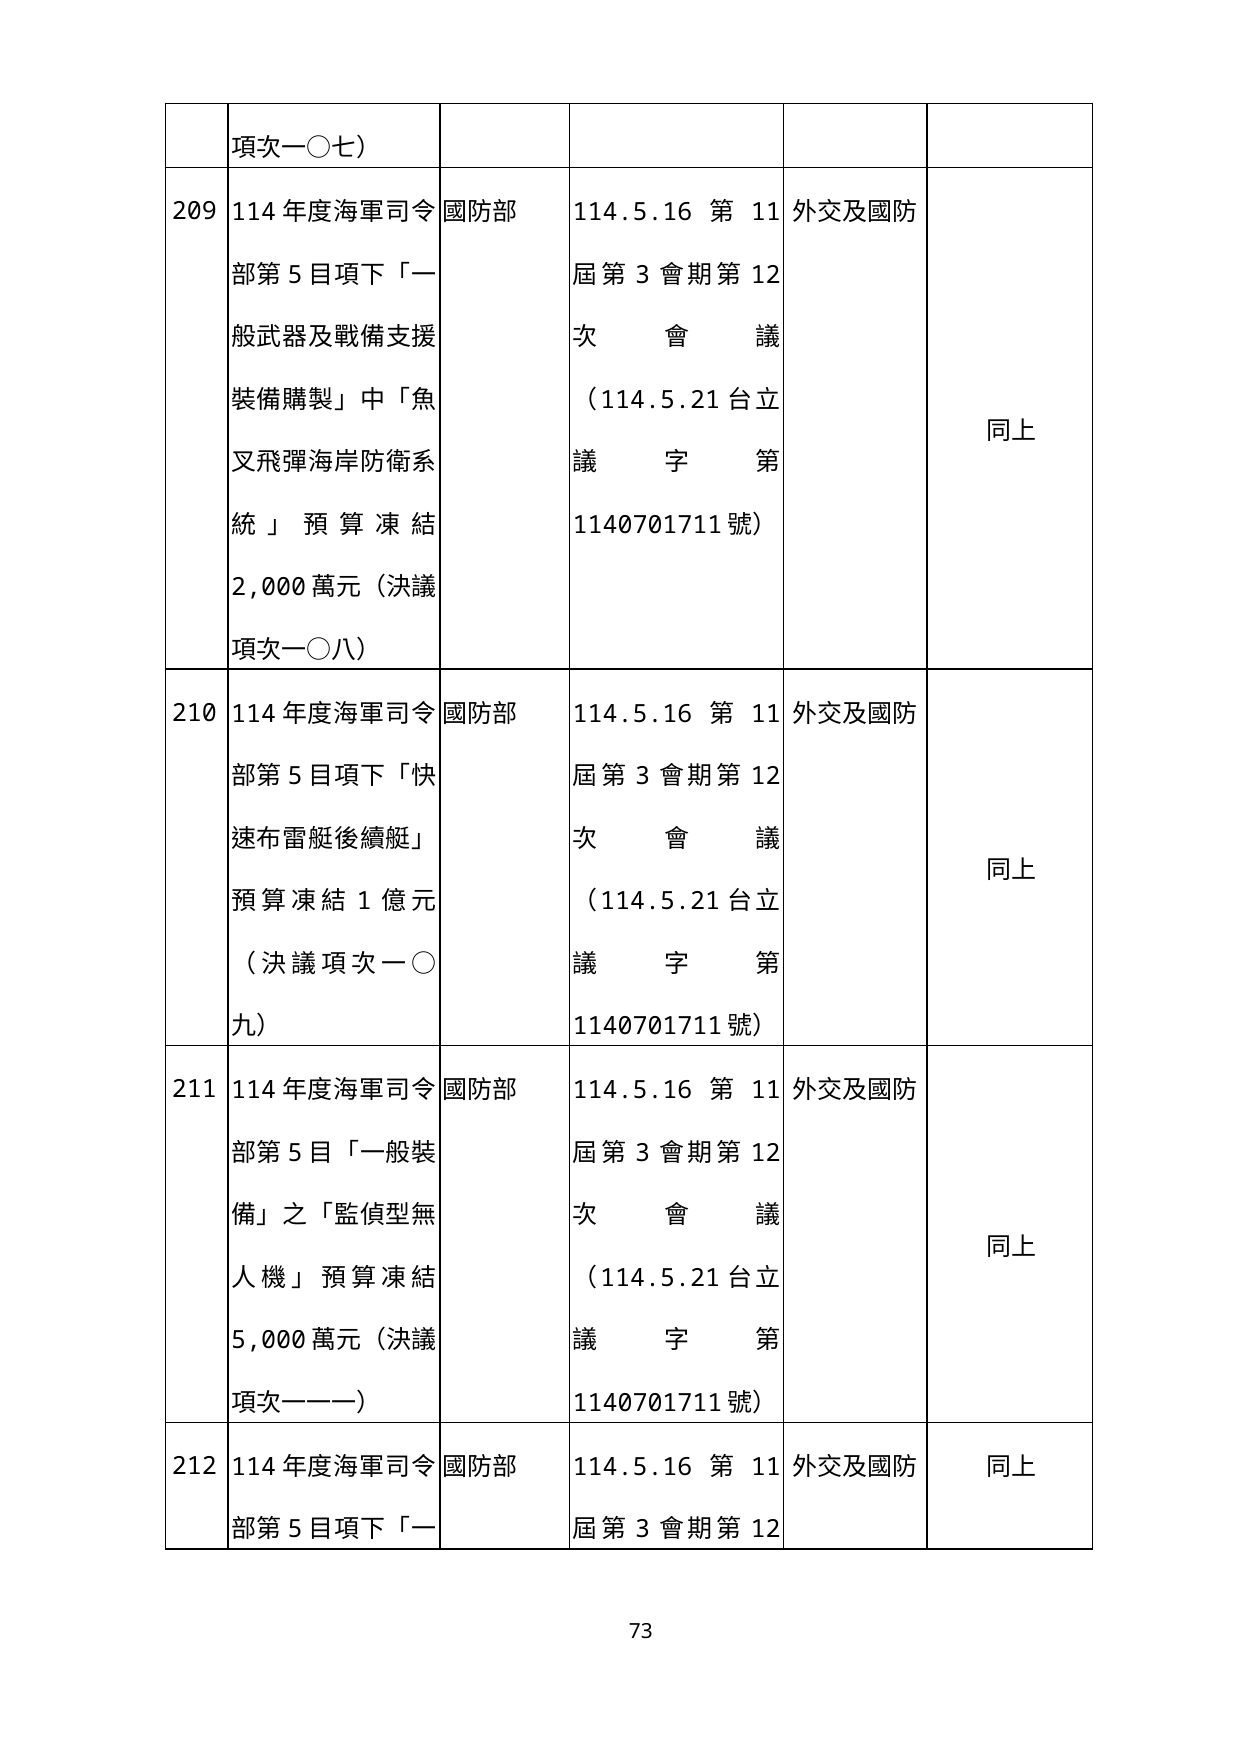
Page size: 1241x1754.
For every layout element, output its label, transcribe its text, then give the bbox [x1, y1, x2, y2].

table_cell 外交及國防 [784, 1046, 926, 1421]
table_cell [928, 104, 1092, 167]
table_cell 114.5.16第11屆第3會期第12次會議（114.5.21台立議字第1140701711號） [570, 1046, 783, 1421]
table_cell 外交及國防 [784, 1423, 926, 1548]
table_cell 114.5.16第11屆第3會期第12 [570, 1423, 783, 1548]
table_cell 114年度海軍司令部第5目項下「一般武器及戰備支援裝備購製」中「魚叉飛彈海岸防衛系統」預算凍結2,000萬元（決議項次一○八） [229, 168, 439, 668]
table_cell 國防部 [441, 1423, 569, 1548]
table_cell 同上 [928, 1423, 1092, 1548]
table_cell [784, 104, 926, 167]
table_cell 外交及國防 [784, 670, 926, 1045]
table_cell 114年度海軍司令部第5目「一般裝備」之「監偵型無人機」預算凍結5,000萬元（決議項次一一一） [229, 1046, 439, 1421]
table_cell [166, 1046, 227, 1421]
table_cell 同上 [928, 1046, 1092, 1421]
table_cell 國防部 [441, 1046, 569, 1421]
table_cell 外交及國防 [784, 168, 926, 668]
table_cell 114年度海軍司令部第5目項下「快速布雷艇後續艇」預算凍結1億元（決議項次一○九） [229, 670, 439, 1045]
table_cell [166, 670, 227, 1045]
table_cell 項次一○七） [229, 104, 439, 167]
table_cell [166, 1423, 227, 1548]
table_cell 國防部 [441, 670, 569, 1045]
table_cell 114年度海軍司令部第5目項下「一 [229, 1423, 439, 1548]
table_cell 同上 [928, 670, 1092, 1045]
table_cell [441, 104, 569, 167]
table_cell 國防部 [441, 168, 569, 668]
table_cell 同上 [928, 168, 1092, 668]
table_cell [166, 104, 227, 167]
table_cell [166, 168, 227, 668]
table_cell 114.5.16第11屆第3會期第12次會議（114.5.21台立議字第1140701711號） [570, 168, 783, 668]
table_cell 114.5.16第11屆第3會期第12次會議（114.5.21台立議字第1140701711號） [570, 670, 783, 1045]
table_cell [570, 104, 783, 167]
